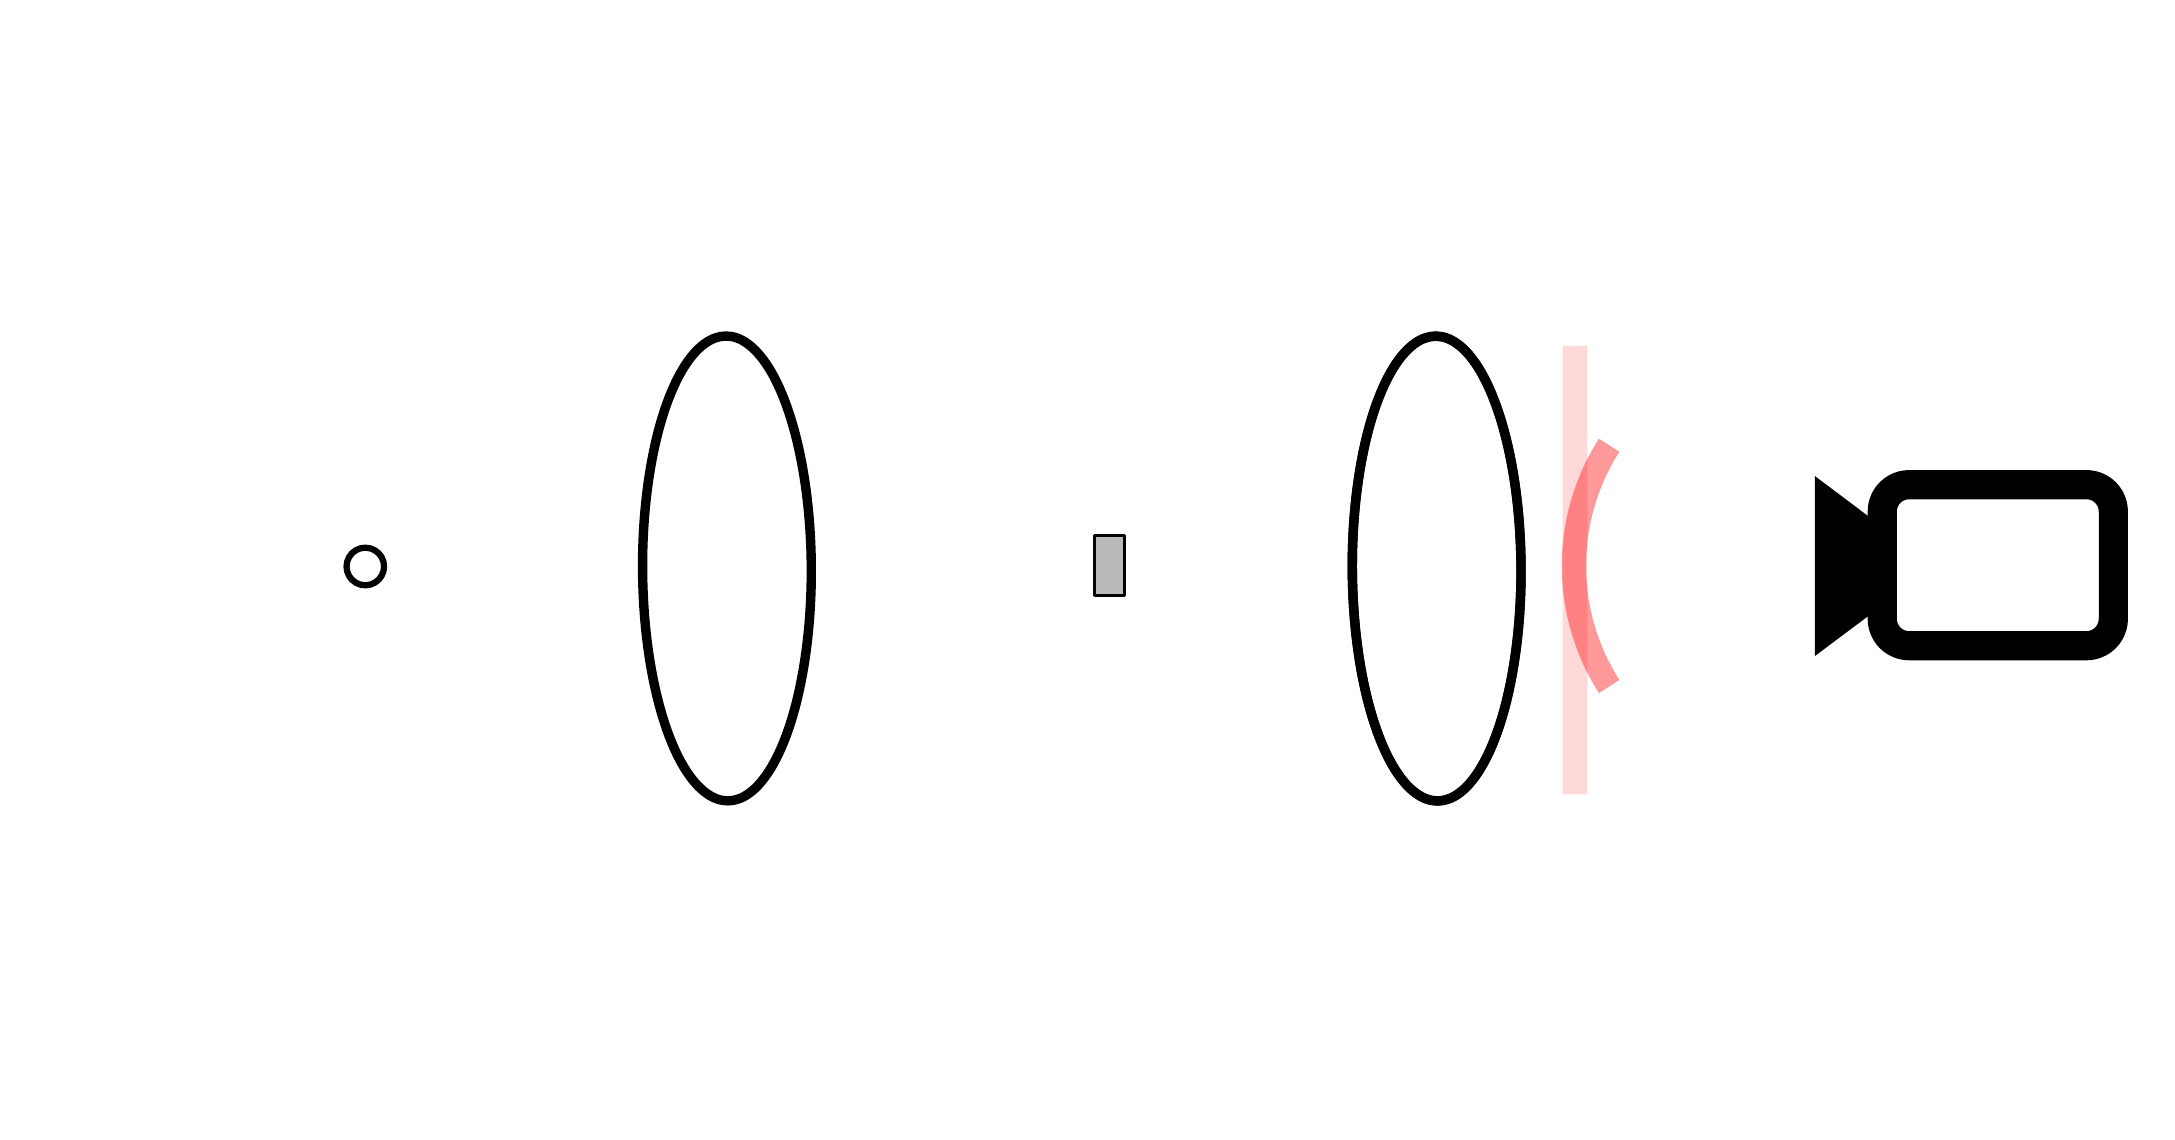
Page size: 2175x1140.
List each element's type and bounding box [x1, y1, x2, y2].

text_box [1814, 476, 1875, 657]
text_box [1357, 341, 1516, 796]
text_box [1094, 535, 1125, 596]
text_box [642, 336, 812, 801]
text_box [1882, 484, 2114, 646]
text_box [1588, 438, 1620, 538]
text_box [1588, 594, 1620, 694]
